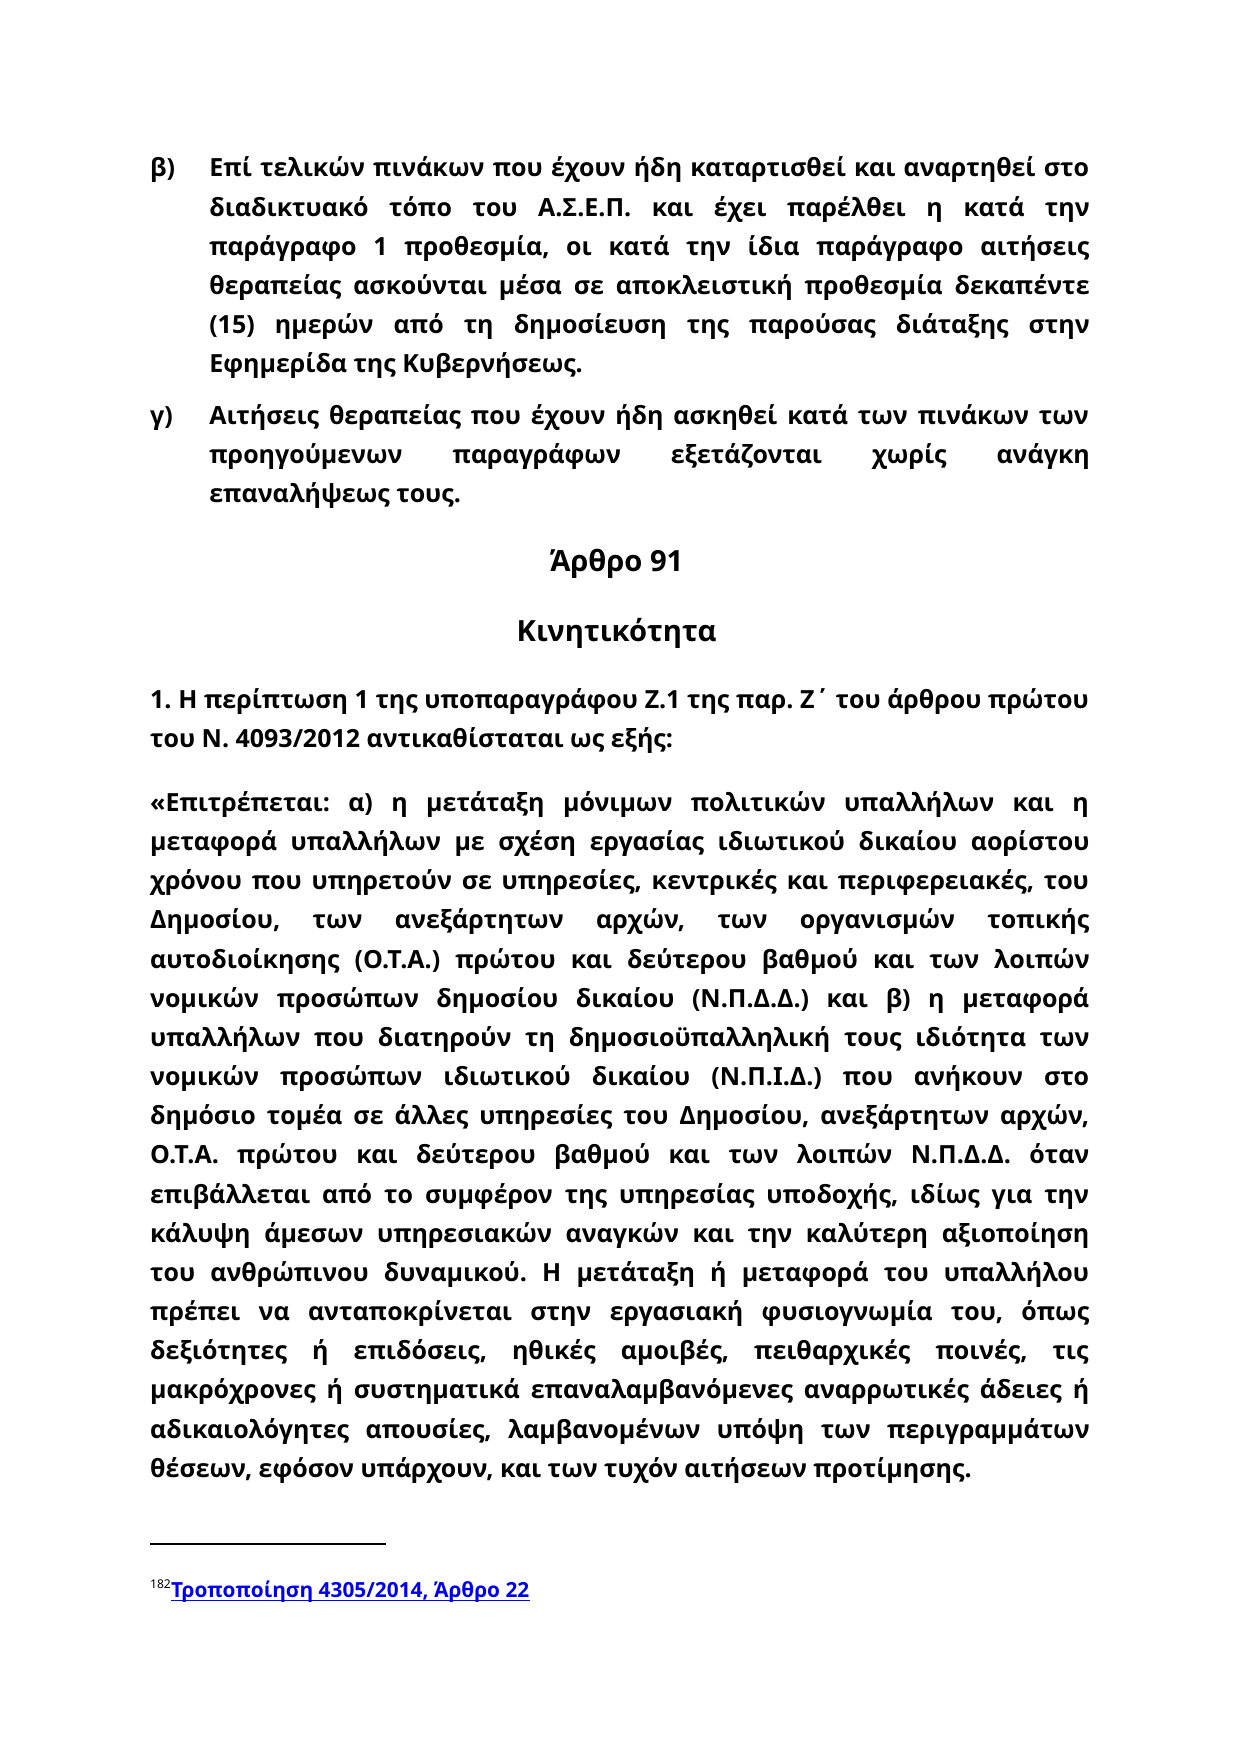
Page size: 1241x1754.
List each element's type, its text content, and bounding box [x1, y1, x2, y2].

list γ) Αιτήσεις θεραπείας που έχουν ήδη ασκηθεί κατά των πινάκων των προηγούμενων παραγράφων εξετάζονται χωρίς ανάγκη επαναλήψεως τους. [150, 397, 1090, 510]
list β) Επί τελικών πινάκων που έχουν ήδη καταρτισθεί και αναρτηθεί στο διαδικτυακό τόπο του Α.Σ.Ε.Π. και έχει παρέλθει η κατά την παράγραφο 1 προθεσμία, οι κατά την ίδια παράγραφο αιτήσεις θεραπείας ασκούνται μέσα σε αποκλειστική προθεσμία δεκαπέντε (15) ημερών από τη δημοσίευση της παρούσας διάταξης στην Εφημερίδα της Κυβερνήσεως. [150, 150, 1090, 380]
text 1. Η περίπτωση 1 της υποπαραγράφου Ζ.1 της παρ. Ζ΄ του άρθρου πρώτου του Ν. 4093/2012 αντικαθίσταται ως εξής: [150, 681, 1090, 754]
text «Επιτρέπεται: α) η μετάταξη μόνιμων πολιτικών υπαλλήλων και η μεταφορά υπαλλήλων με σχέση εργασίας ιδιωτικού δικαίου αορίστου χρόνου που υπηρετούν σε υπηρεσίες, κεντρικές και περιφερειακές, του Δημοσίου, των ανεξάρτητων αρχών, των οργανισμών τοπικής αυτοδιοίκησης (Ο.Τ.Α.) πρώτου και δεύτερου βαθμού και των λοιπών νομικών προσώπων δημοσίου δικαίου (Ν.Π.Δ.Δ.) και β) η μεταφορά υπαλλήλων που διατηρούν τη δημοσιοϋπαλληλική τους ιδιότητα των νομικών προσώπων ιδιωτικού δικαίου (Ν.Π.Ι.Δ.) που ανήκουν στο δημόσιο τομέα σε άλλες υπηρεσίες του Δημοσίου, ανεξάρτητων αρχών, Ο.Τ.Α. πρώτου και δεύτερου βαθμού και των λοιπών Ν.Π.Δ.Δ. όταν επιβάλλεται από το συμφέρον της υπηρεσίας υποδοχής, ιδίως για την κάλυψη άμεσων υπηρεσιακών αναγκών και την καλύτερη αξιοποίηση του ανθρώπινου δυναμικού. Η μετάταξη ή μεταφορά του υπαλλήλου πρέπει να ανταποκρίνεται στην εργασιακή φυσιογνωμία του, όπως δεξιότητες ή επιδόσεις, ηθικές αμοιβές, πειθαρχικές ποινές, τις μακρόχρονες ή συστηματικά επαναλαμβανόμενες αναρρωτικές άδειες ή αδικαιολόγητες απουσίες, λαμβανομένων υπόψη των περιγραμμάτων θέσεων, εφόσον υπάρχουν, και των τυχόν αιτήσεων προτίμησης. [150, 784, 1090, 1484]
subtitle Άρθρο 91 [150, 540, 1090, 580]
text Τροποποίηση 4305/2014, Άρθρο 22 [150, 1576, 1090, 1604]
subtitle Κινητικότητα [150, 611, 1090, 650]
